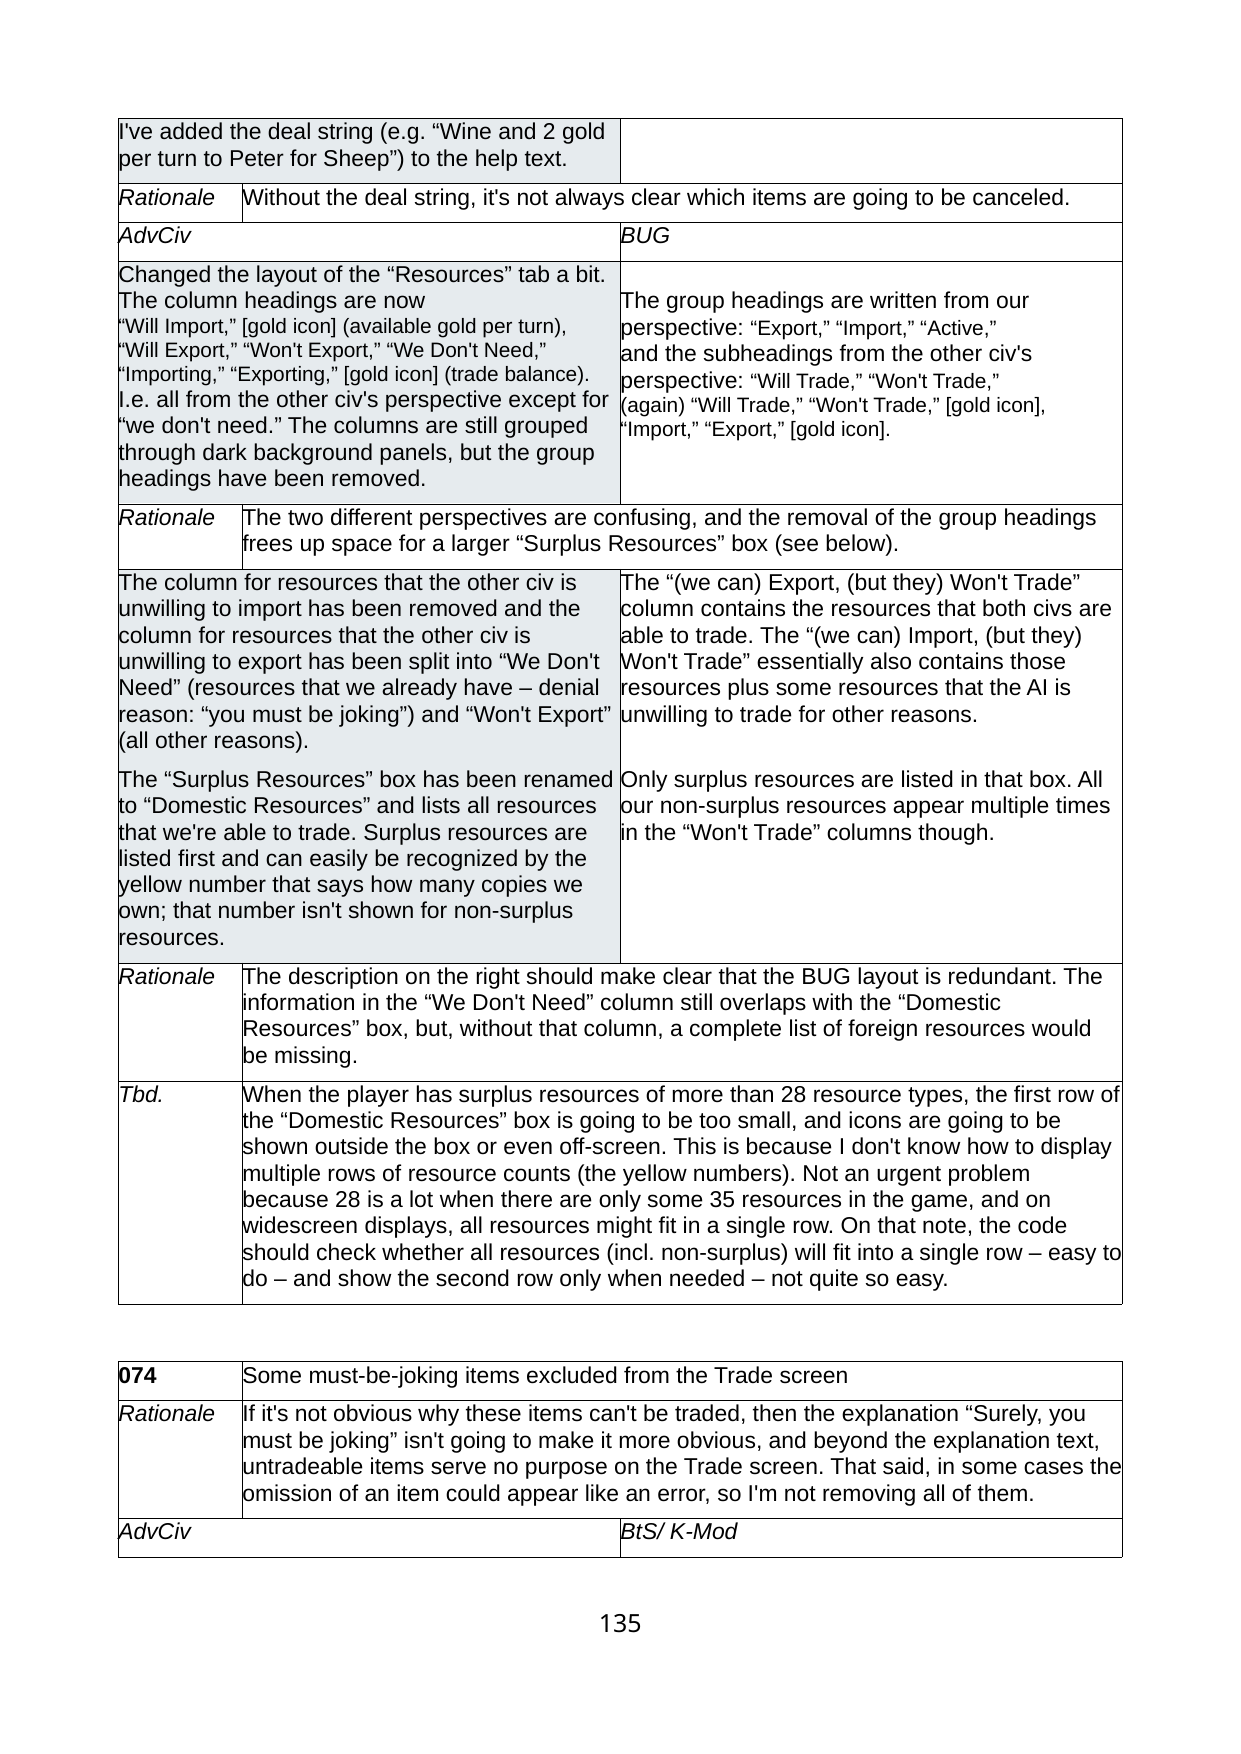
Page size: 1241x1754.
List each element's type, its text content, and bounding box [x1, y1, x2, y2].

table_cell When the player has surplus resources of more than 28 resource types, the first row of the “Domestic Resources” box is going to be too small, and icons are going to be shown outside the box or even off-screen. This is because I don't know how to display multiple rows of resource counts (the yellow numbers). Not an urgent problem because 28 is a lot when there are only some 35 resources in the game, and on widescreen displays, all resources might fit in a single row. On that note, the code should check whether all resources (incl. non-surplus) will fit into a single row – easy to do – and show the second row only when needed – not quite so easy. [243, 1082, 1122, 1304]
table_cell Rationale [119, 184, 242, 222]
table_cell Changed the layout of the “Resources” tab a bit. The column headings are now “Will Import,” [gold icon] (available gold per turn), “Will Export,” “Won't Export,” “We Don't Need,” “Importing,” “Exporting,” [gold icon] (trade balance). I.e. all from the other civ's perspective except for “we don't need.” The columns are still grouped through dark background panels, but the group headings have been removed. [119, 262, 620, 503]
table_cell AdvCiv [119, 1519, 620, 1557]
table_cell Rationale [119, 1401, 242, 1518]
table_cell The “(we can) Export, (but they) Won't Trade” column contains the resources that both civs are able to trade. The “(we can) Import, (but they) Won't Trade” essentially also contains those resources plus some resources that the AI is unwilling to trade for other reasons. Only surplus resources are listed in that box. All our non-surplus resources appear multiple times in the “Won't Trade” columns though. [621, 570, 1122, 963]
table_cell [621, 119, 1122, 183]
table_header Some must-be-joking items excluded from the Trade screen [243, 1362, 1122, 1400]
table_cell AdvCiv [119, 223, 620, 261]
table_cell Rationale [119, 505, 242, 569]
table_cell BtS/ K-Mod [621, 1519, 1122, 1557]
table_header 074 [119, 1362, 242, 1400]
table_cell The group headings are written from our perspective: “Export,” “Import,” “Active,” and the subheadings from the other civ's perspective: “Will Trade,” “Won't Trade,” (again) “Will Trade,” “Won't Trade,” [gold icon], “Import,” “Export,” [gold icon]. [621, 262, 1122, 503]
table_cell If it's not obvious why these items can't be traded, then the explanation “Surely, you must be joking” isn't going to make it more obvious, and beyond the explanation text, untradeable items serve no purpose on the Trade screen. That said, in some cases the omission of an item could appear like an error, so I'm not removing all of them. [243, 1401, 1122, 1518]
table_cell The two different perspectives are confusing, and the removal of the group headings frees up space for a larger “Surplus Resources” box (see below). [243, 505, 1122, 569]
table_cell I've added the deal string (e.g. “Wine and 2 gold per turn to Peter for Sheep”) to the help text. [119, 119, 620, 183]
table_cell BUG [621, 223, 1122, 261]
table_cell Tbd. [119, 1082, 242, 1304]
table_cell Rationale [119, 964, 242, 1081]
table_cell The column for resources that the other civ is unwilling to import has been removed and the column for resources that the other civ is unwilling to export has been split into “We Don't Need” (resources that we already have – denial reason: “you must be joking”) and “Won't Export” (all other reasons). The “Surplus Resources” box has been renamed to “Domestic Resources” and lists all resources that we're able to trade. Surplus resources are listed first and can easily be recognized by the yellow number that says how many copies we own; that number isn't shown for non-surplus resources. [119, 570, 620, 963]
table_cell Without the deal string, it's not always clear which items are going to be canceled. [243, 184, 1122, 222]
table_cell The description on the right should make clear that the BUG layout is redundant. The information in the “We Don't Need” column still overlaps with the “Domestic Resources” box, but, without that column, a complete list of foreign resources would be missing. [243, 964, 1122, 1081]
